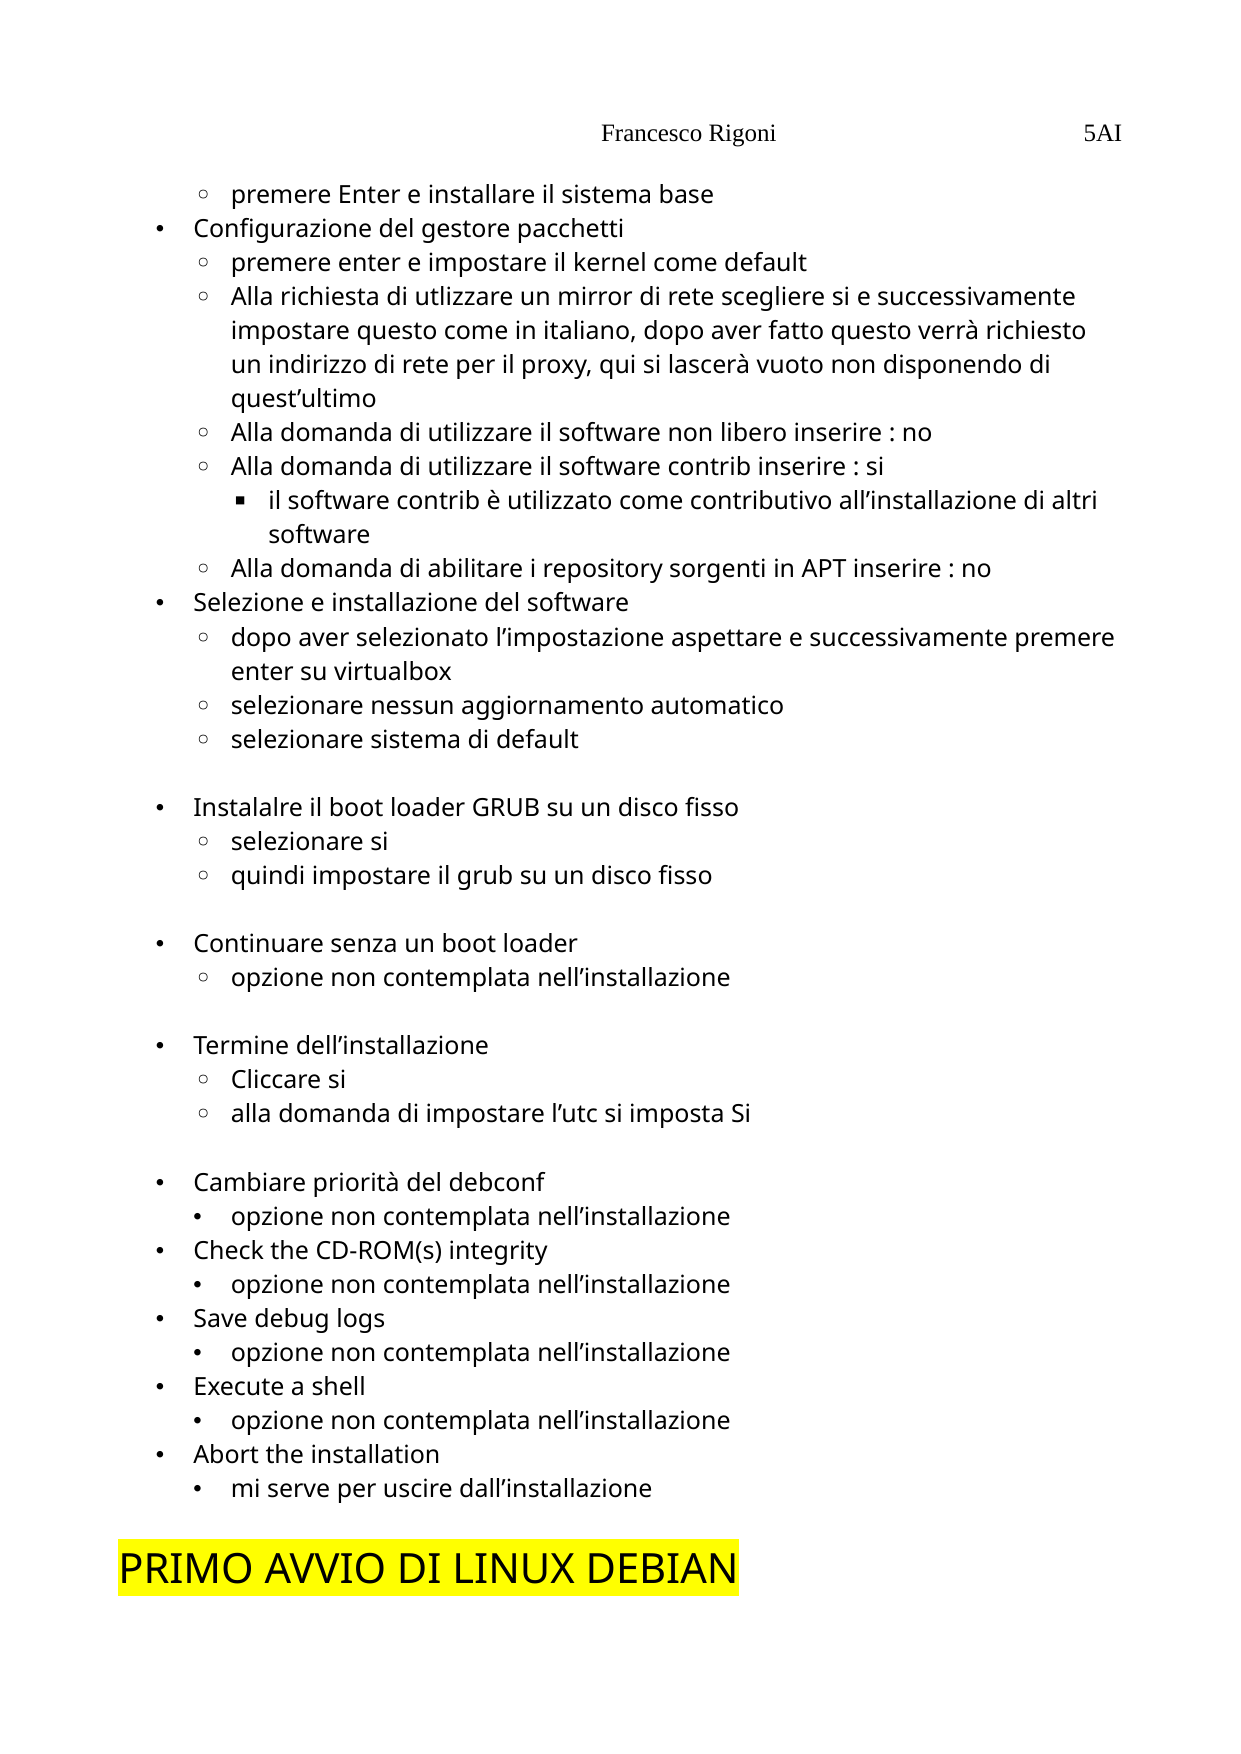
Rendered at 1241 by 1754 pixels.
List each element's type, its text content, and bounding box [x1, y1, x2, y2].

list selezionare si [193, 823, 1122, 858]
list selezionare nessun aggiornamento automatico [193, 687, 1122, 721]
list Alla richiesta di utlizzare un mirror di rete scegliere si e successivamente impostare questo come in italiano, dopo aver fatto questo verrà richiesto un indirizzo di rete per il proxy, qui si lascerà vuoto non disponendo di quest’ultimo [193, 278, 1122, 415]
list Alla domanda di utilizzare il software non libero inserire : no [193, 415, 1122, 449]
list opzione non contemplata nell’installazione [193, 1334, 1122, 1368]
list Selezione e installazione del software [156, 585, 1122, 619]
list Instalalre il boot loader GRUB su un disco fisso [156, 789, 1122, 823]
list Alla domanda di abilitare i repository sorgenti in APT inserire : no [193, 551, 1122, 585]
list il software contrib è utilizzato come contributivo all’installazione di altri software [231, 483, 1122, 551]
list Alla domanda di utilizzare il software contrib inserire : si [193, 449, 1122, 483]
list Continuare senza un boot loader [156, 926, 1122, 960]
list Configurazione del gestore pacchetti [156, 210, 1122, 244]
list Check the CD-ROM(s) integrity [156, 1232, 1122, 1266]
list Cambiare priorità del debconf [156, 1164, 1122, 1198]
list mi serve per uscire dall’installazione [193, 1471, 1122, 1505]
list dopo aver selezionato l’impostazione aspettare e successivamente premere enter su virtualbox [193, 619, 1122, 687]
list Termine dell’installazione [156, 1028, 1122, 1062]
list premere enter e impostare il kernel come default [193, 244, 1122, 278]
list Save debug logs [156, 1300, 1122, 1334]
list quindi impostare il grub su un disco fisso [193, 858, 1122, 892]
list premere Enter e installare il sistema base [193, 176, 1122, 210]
list Cliccare si [193, 1062, 1122, 1096]
list opzione non contemplata nell’installazione [193, 1403, 1122, 1437]
text PRIMO AVVIO DI LINUX DEBIAN [118, 1539, 1122, 1596]
list Abort the installation [156, 1437, 1122, 1471]
list alla domanda di impostare l’utc si imposta Si [193, 1096, 1122, 1130]
list Execute a shell [156, 1368, 1122, 1403]
list opzione non contemplata nell’installazione [193, 1266, 1122, 1300]
list opzione non contemplata nell’installazione [193, 960, 1122, 994]
list opzione non contemplata nell’installazione [193, 1198, 1122, 1232]
list selezionare sistema di default [193, 721, 1122, 755]
